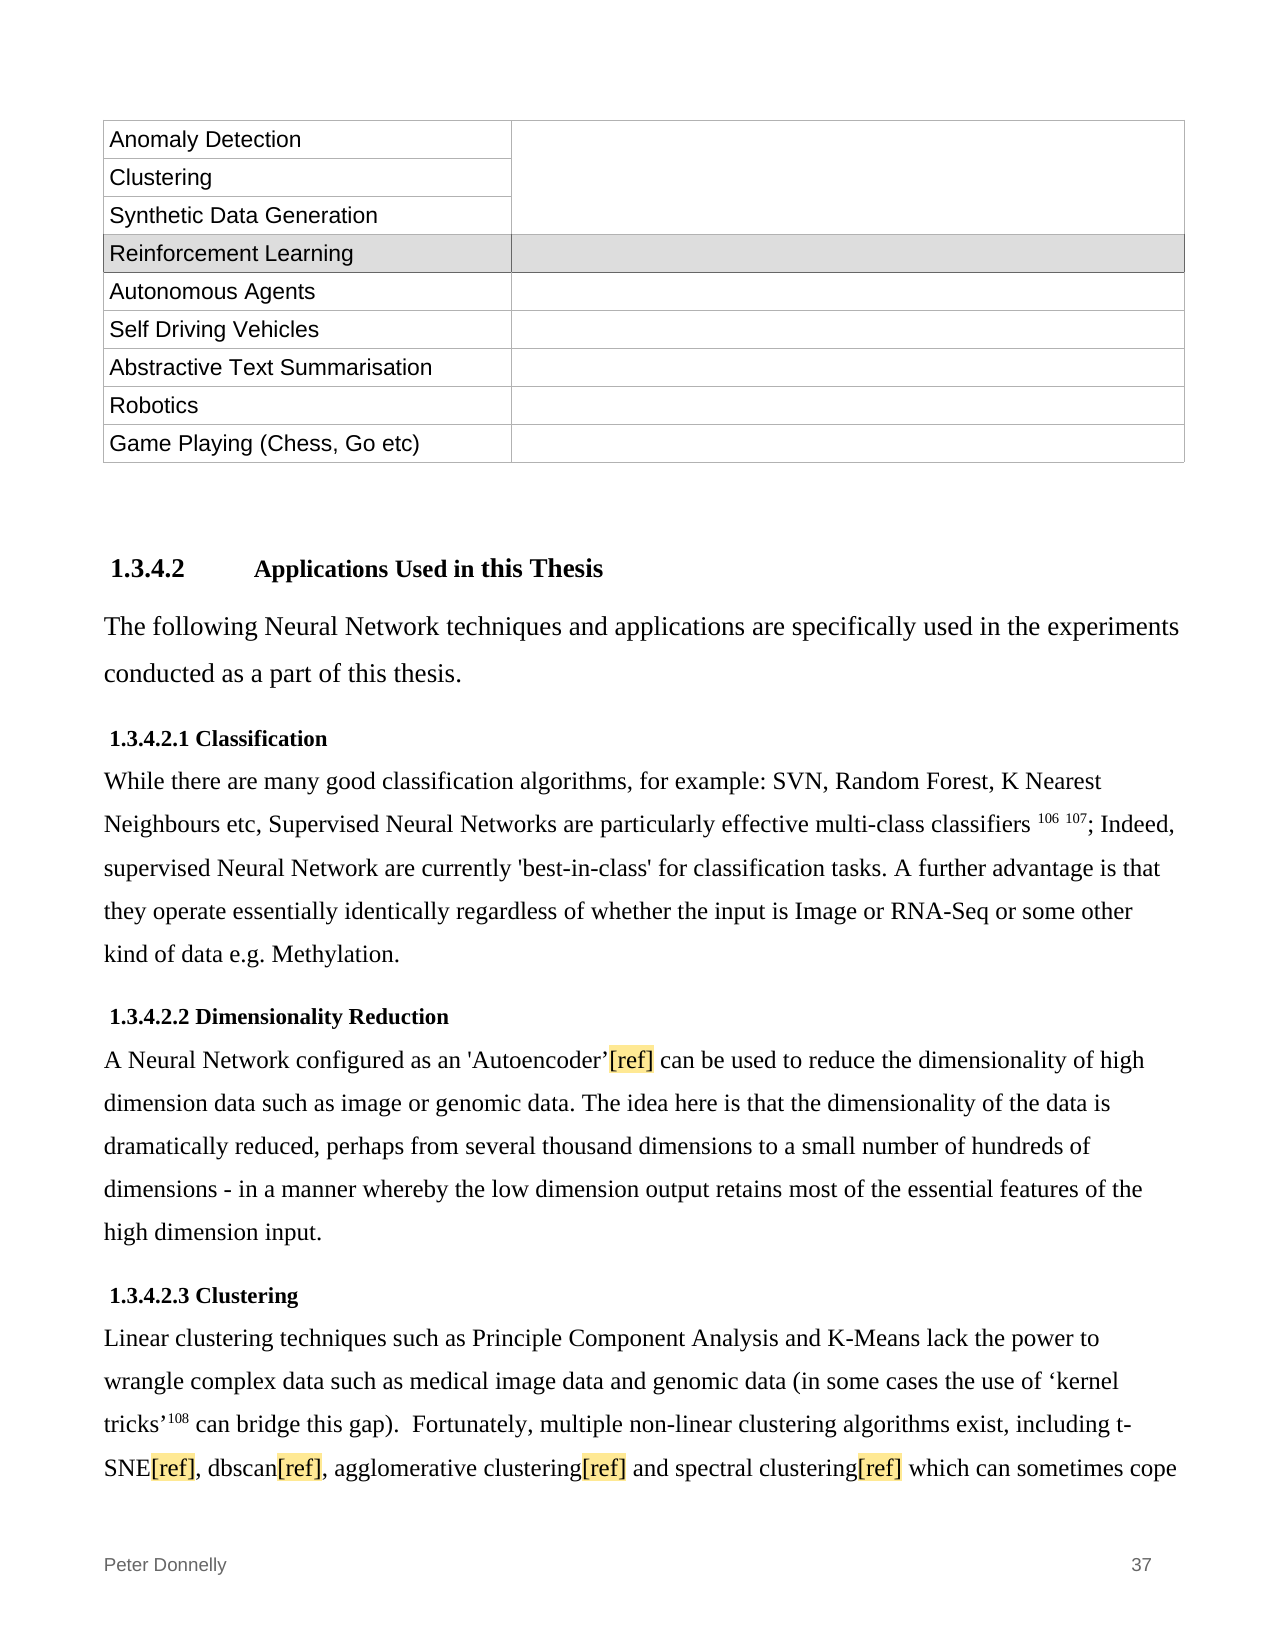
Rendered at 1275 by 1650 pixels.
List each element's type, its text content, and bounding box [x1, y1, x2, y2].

text The following Neural Network techniques and applications are specifically used in the experiments conducted as a part of this thesis. [103, 610, 1181, 688]
subtitle Classification [103, 725, 1181, 751]
table_cell [512, 349, 1184, 386]
table_cell Self Driving Vehicles [104, 311, 511, 348]
table_cell [512, 311, 1184, 348]
table_cell [512, 425, 1184, 462]
table_cell Clustering [104, 159, 511, 196]
table_cell [512, 235, 1184, 272]
subtitle Dimensionality Reduction [103, 1003, 1181, 1030]
table_cell Synthetic Data Generation [104, 197, 511, 234]
table_cell Reinforcement Learning [104, 235, 511, 272]
text While there are many good classification algorithms, for example: SVN, Random Forest, K Nearest Neighbours etc, Supervised Neural Networks are particularly effective multi-class classifiers ; Indeed, supervised Neural Network are currently 'best-in-class' for classification tasks. A further advantage is that they operate essentially identically regardless of whether the input is Image or RNA-Seq or some other kind of data e.g. Methylation. [103, 766, 1181, 968]
table_cell [512, 387, 1184, 424]
table_cell Autonomous Agents [104, 273, 511, 310]
table_cell Game Playing (Chess, Go etc) [104, 425, 511, 462]
text A Neural Network configured as an 'Autoencoder’[ref] can be used to reduce the dimensionality of high dimension data such as image or genomic data. The idea here is that the dimensionality of the data is dramatically reduced, perhaps from several thousand dimensions to a small number of hundreds of dimensions - in a manner whereby the low dimension output retains most of the essential features of the high dimension input. [103, 1045, 1181, 1246]
subtitle Applications Used in this Thesis [103, 552, 1181, 584]
table_cell Abstractive Text Summarisation [104, 349, 511, 386]
text Linear clustering techniques such as Principle Component Analysis and K-Means lack the power to wrangle complex data such as medical image data and genomic data (in some cases the use of ‘kernel tricks’ can bridge this gap). Fortunately, multiple non-linear clustering algorithms exist, including t-SNE[ref], dbscan[ref], agglomerative clustering[ref] and spectral clustering[ref] which can sometimes cope [103, 1323, 1181, 1481]
table_cell [512, 121, 1184, 234]
table_cell [512, 273, 1184, 310]
table_cell Anomaly Detection [104, 121, 511, 158]
subtitle Clustering [103, 1282, 1181, 1308]
table_cell Robotics [104, 387, 511, 424]
